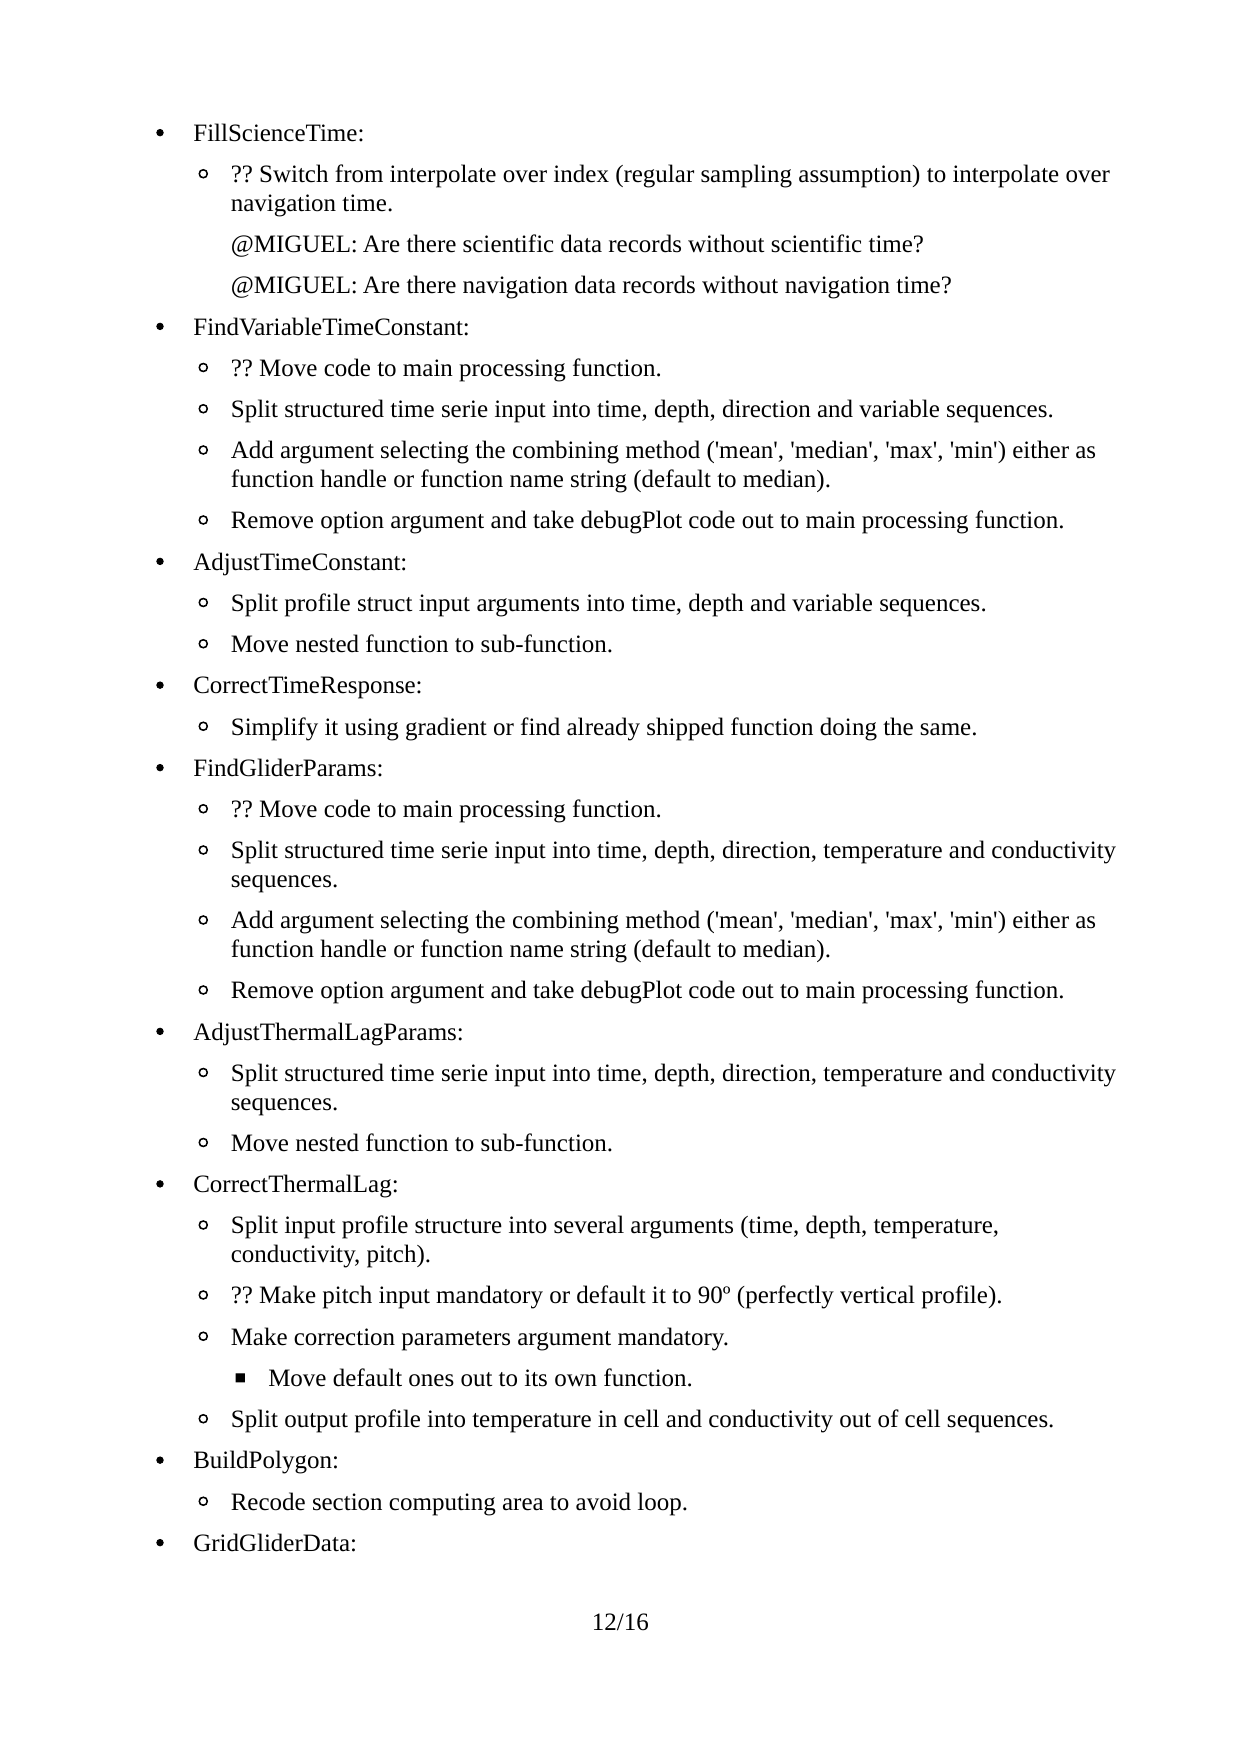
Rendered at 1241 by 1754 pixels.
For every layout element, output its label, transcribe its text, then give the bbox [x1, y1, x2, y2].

list Move default ones out to its own function. [231, 1363, 1122, 1392]
list Move nested function to sub-function. [193, 629, 1122, 658]
list Remove option argument and take debugPlot code out to main processing function. [193, 976, 1122, 1004]
list Move nested function to sub-function. [193, 1128, 1122, 1157]
list Recode section computing area to avoid loop. [193, 1487, 1122, 1516]
list Simplify it using gradient or find already shipped function doing the same. [193, 712, 1122, 741]
list Split input profile structure into several arguments (time, depth, temperature, conductivity, pitch). [193, 1211, 1122, 1268]
list FindVariableTimeConstant: [156, 312, 1122, 341]
list Make correction parameters argument mandatory. [193, 1322, 1122, 1351]
list Split structured time serie input into time, depth, direction and variable sequences. [193, 394, 1122, 423]
list ?? Move code to main processing function. [193, 794, 1122, 823]
list Add argument selecting the combining method ('mean', 'median', 'max', 'min') either as function handle or function name string (default to median). [193, 436, 1122, 493]
list ?? Move code to main processing function. [193, 353, 1122, 382]
list Add argument selecting the combining method ('mean', 'median', 'max', 'min') either as function handle or function name string (default to median). [193, 906, 1122, 963]
list GridGliderData: [156, 1528, 1122, 1557]
list FindGliderParams: [156, 753, 1122, 782]
list FillScienceTime: [156, 118, 1122, 147]
list @MIGUEL: Are there navigation data records without navigation time? [193, 271, 1122, 299]
list BuildPolygon: [156, 1446, 1122, 1474]
list ?? Switch from interpolate over index (regular sampling assumption) to interpolate over navigation time. [193, 159, 1122, 217]
list AdjustThermalLagParams: [156, 1017, 1122, 1046]
list Split profile struct input arguments into time, depth and variable sequences. [193, 588, 1122, 617]
list Split structured time serie input into time, depth, direction, temperature and conductivity sequences. [193, 836, 1122, 893]
list Split output profile into temperature in cell and conductivity out of cell sequences. [193, 1404, 1122, 1433]
list ?? Make pitch input mandatory or default it to 90º (perfectly vertical profile). [193, 1281, 1122, 1309]
list CorrectThermalLag: [156, 1169, 1122, 1198]
list Remove option argument and take debugPlot code out to main processing function. [193, 506, 1122, 534]
list Split structured time serie input into time, depth, direction, temperature and conductivity sequences. [193, 1058, 1122, 1116]
list CorrectTimeResponse: [156, 671, 1122, 699]
list AdjustTimeConstant: [156, 547, 1122, 576]
list @MIGUEL: Are there scientific data records without scientific time? [193, 229, 1122, 258]
